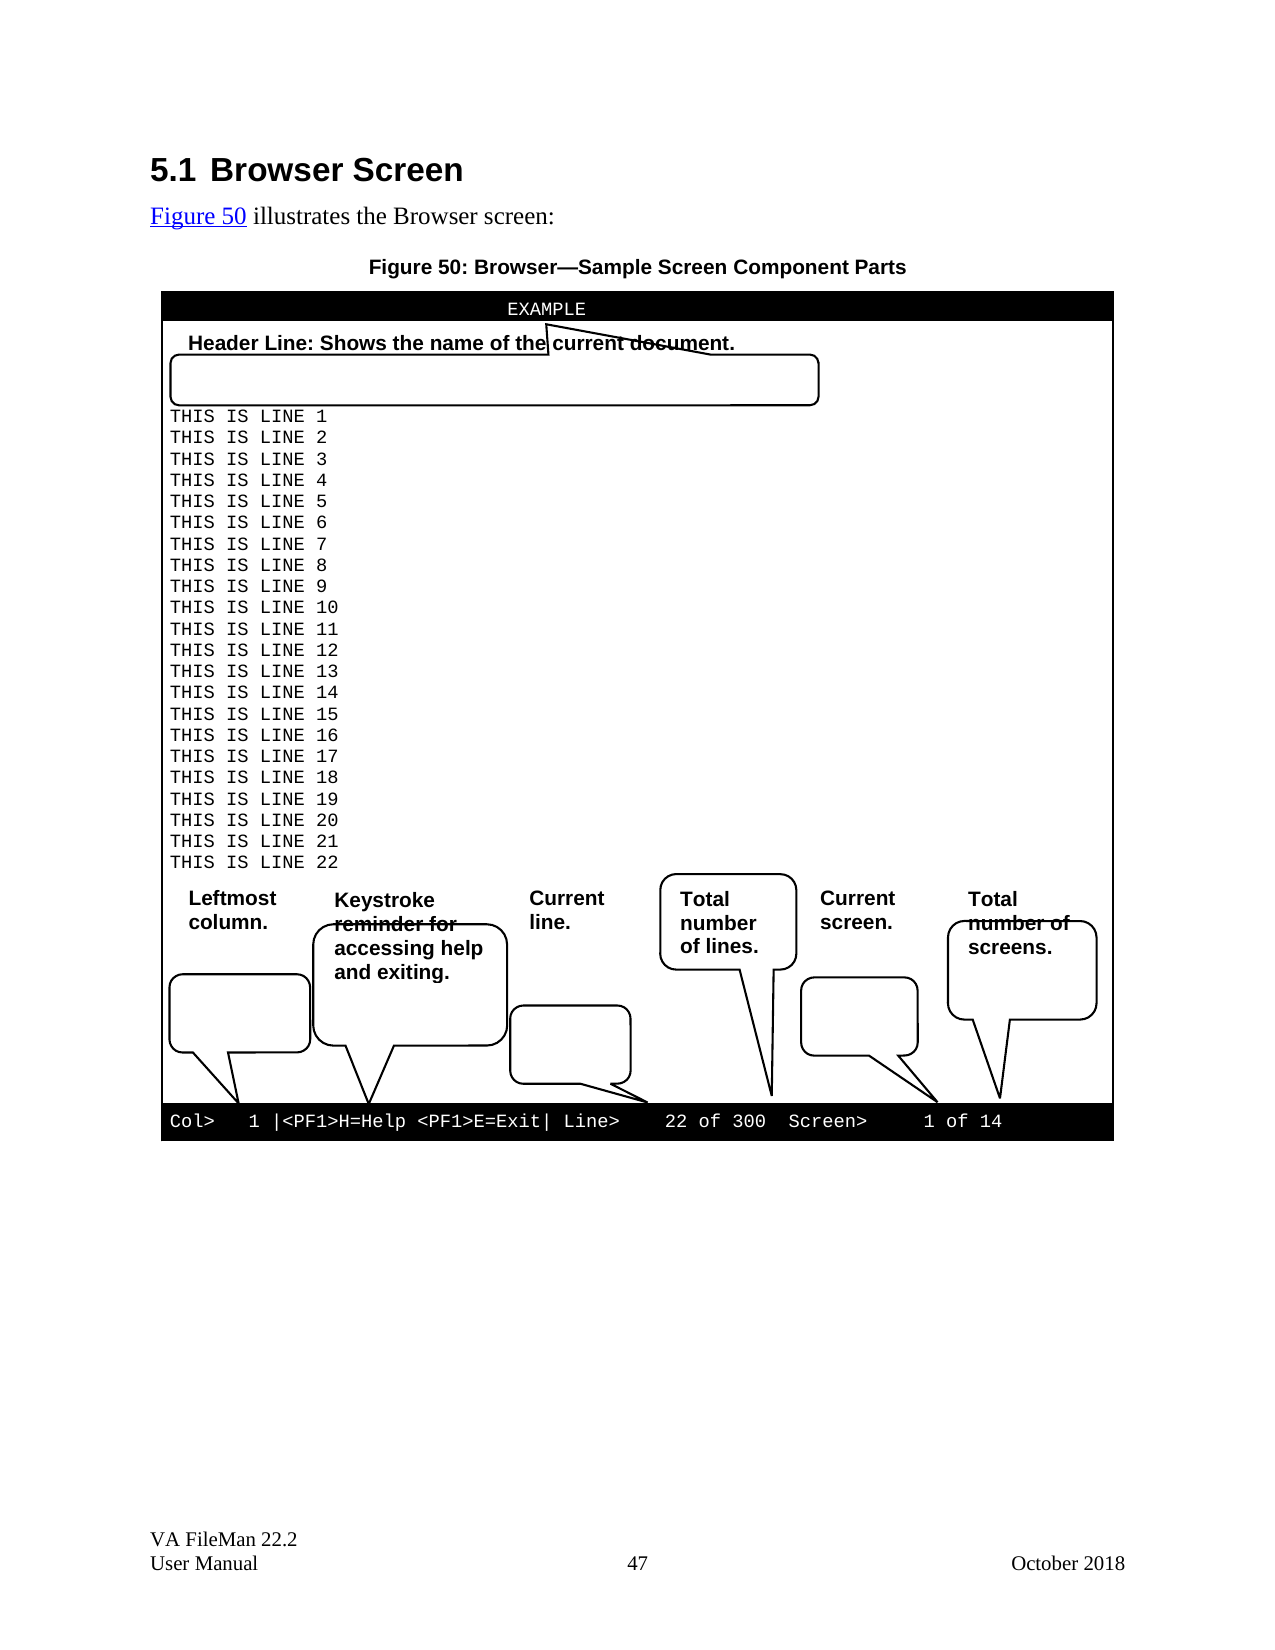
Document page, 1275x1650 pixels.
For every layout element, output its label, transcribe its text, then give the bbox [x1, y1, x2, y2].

text THIS IS LINE 11 [163, 611, 1112, 632]
text Current screen. [820, 886, 899, 933]
text THIS IS LINE 9 [163, 568, 1112, 590]
text THIS IS LINE 8 [163, 547, 1112, 568]
text THIS IS LINE 19 [163, 781, 1112, 802]
text Keystroke reminder for accessing help and exiting. [334, 888, 486, 982]
text THIS IS LINE 5 [163, 483, 1112, 505]
text EXAMPLE [163, 293, 1112, 321]
text THIS IS LINE 2 [163, 420, 1112, 441]
text THIS IS LINE 21 [163, 823, 1112, 845]
text THIS IS LINE 15 [163, 696, 1112, 717]
text Figure 50 illustrates the Browser screen: [150, 201, 1125, 230]
text THIS IS LINE 18 [163, 760, 1112, 781]
text Header Line: Shows the name of the current document. [188, 331, 801, 354]
text THIS IS LINE 22 [163, 845, 1112, 874]
text Total number of screens. [968, 887, 1077, 958]
text THIS IS LINE 16 [163, 717, 1112, 738]
text THIS IS LINE 12 [163, 632, 1112, 653]
text THIS IS LINE 3 [163, 441, 1112, 462]
text Current line. [529, 886, 612, 933]
text Figure 50: Browser—Sample Screen Component Parts [150, 255, 1125, 279]
text Col> 1 |<PF1>H=Help <PF1>E=Exit| Line> 22 of 300 Screen> 1 of 14 [163, 1103, 1112, 1139]
text THIS IS LINE 7 [163, 526, 1112, 547]
text THIS IS LINE 14 [163, 675, 1112, 696]
text THIS IS LINE 10 [163, 590, 1112, 611]
text THIS IS LINE 13 [163, 653, 1112, 675]
text THIS IS LINE 6 [163, 505, 1112, 526]
text THIS IS LINE 4 [163, 462, 1112, 483]
text THIS IS LINE 20 [163, 802, 1112, 823]
subtitle Browser Screen [150, 150, 1125, 188]
text THIS IS LINE 1 [163, 398, 1112, 420]
text Leftmost column. [188, 886, 291, 933]
text Total number of lines. [680, 886, 777, 958]
text THIS IS LINE 17 [163, 738, 1112, 760]
